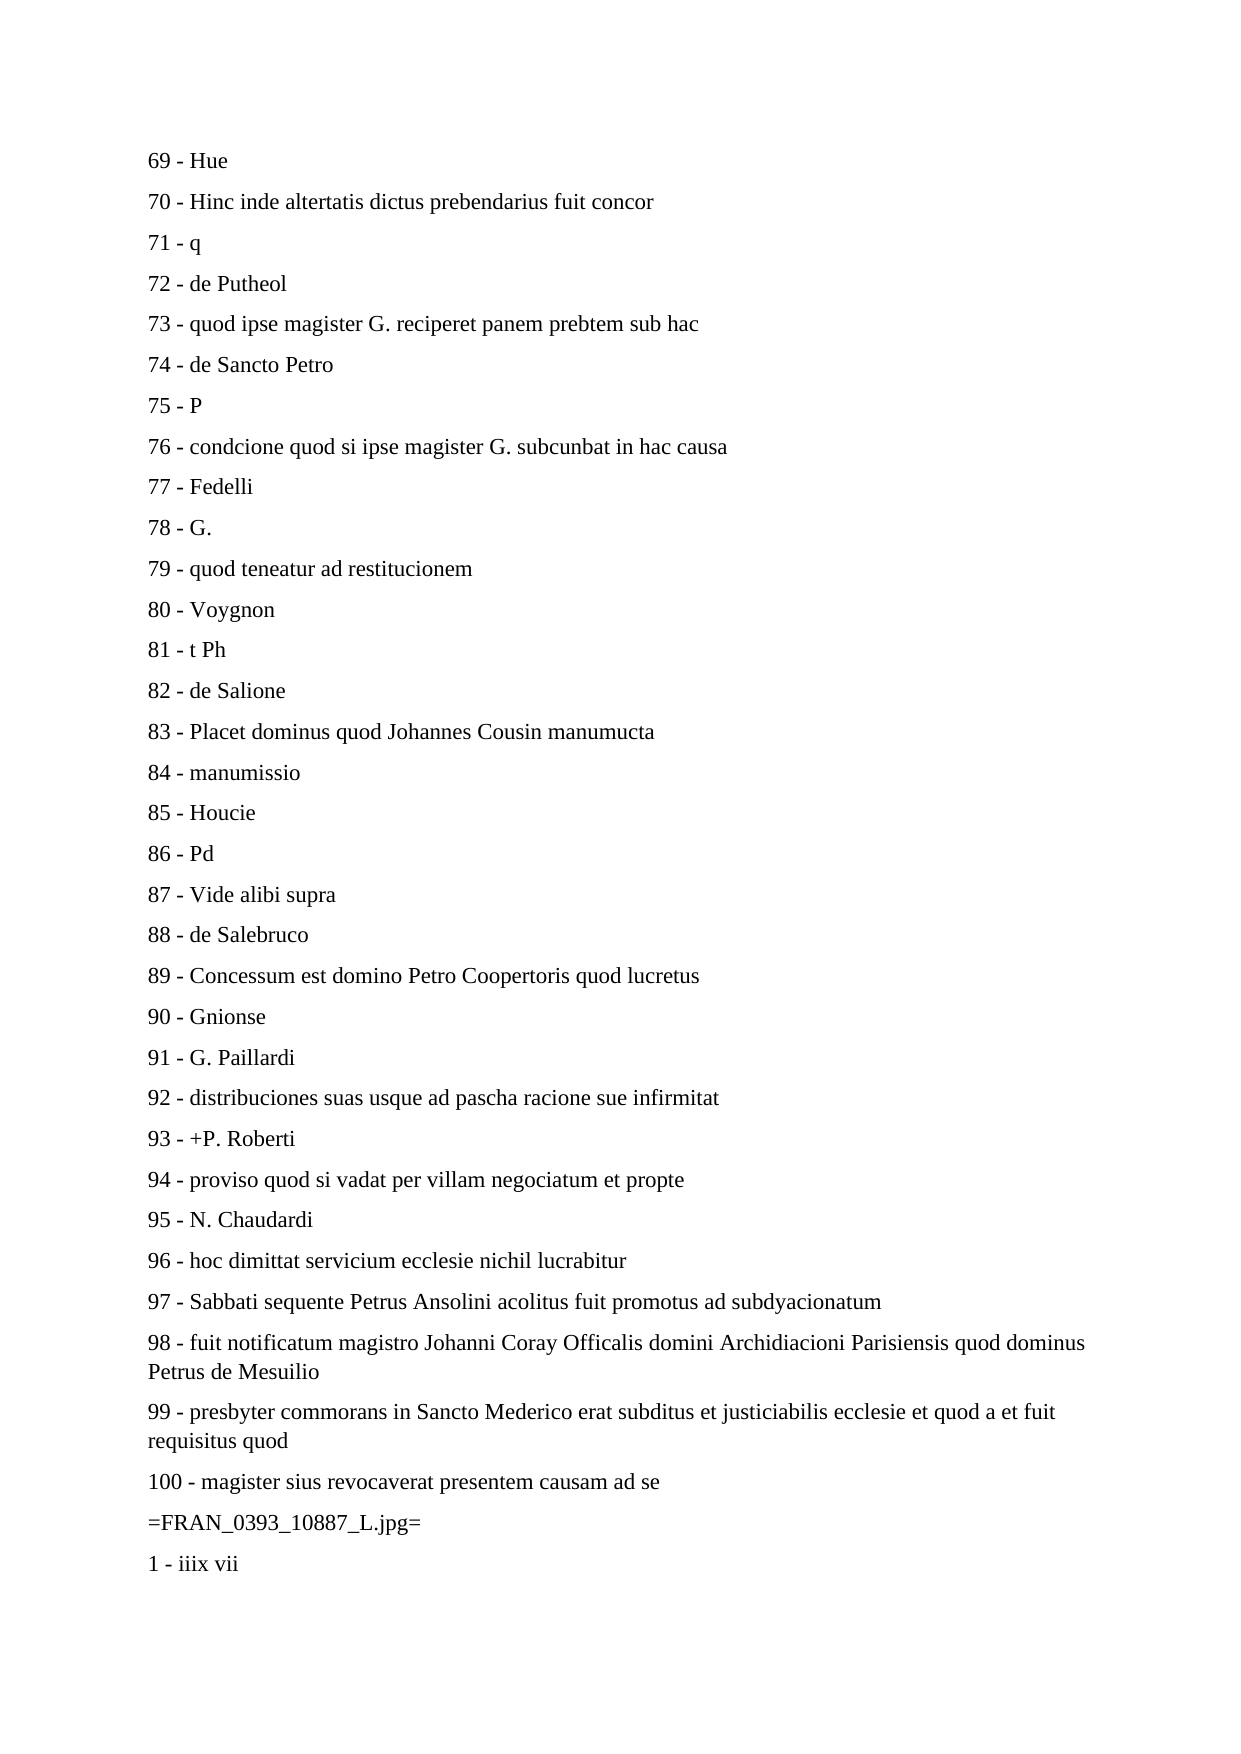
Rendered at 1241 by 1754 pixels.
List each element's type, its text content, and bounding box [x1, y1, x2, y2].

text 88 - de Salebruco [148, 921, 1093, 948]
text 97 - Sabbati sequente Petrus Ansolini acolitus fuit promotus ad subdyacionatum [148, 1288, 1093, 1314]
text =FRAN_0393_10887_L.jpg= [148, 1509, 1093, 1535]
text 94 - proviso quod si vadat per villam negociatum et propte [148, 1166, 1093, 1192]
text 70 - Hinc inde altertatis dictus prebendarius fuit concor [148, 188, 1093, 215]
text 81 - t Ph [148, 636, 1093, 663]
text 73 - quod ipse magister G. reciperet panem prebtem sub hac [148, 311, 1093, 337]
text 72 - de Putheol [148, 270, 1093, 296]
text 93 - +P. Roberti [148, 1125, 1093, 1151]
text 100 - magister sius revocaverat presentem causam ad se [148, 1468, 1093, 1494]
text 78 - G. [148, 514, 1093, 541]
text 89 - Concessum est domino Petro Coopertoris quod lucretus [148, 962, 1093, 988]
text 80 - Voygnon [148, 596, 1093, 622]
text 71 - q [148, 229, 1093, 255]
text 69 - Hue [148, 148, 1093, 174]
text 84 - manumissio [148, 758, 1093, 785]
text 74 - de Sancto Petro [148, 351, 1093, 378]
text 99 - presbyter commorans in Sancto Mederico erat subditus et justiciabilis ecclesie et quod a et fuit requisitus quod [148, 1398, 1093, 1454]
text 1 - iiix vii [148, 1549, 1093, 1576]
text 91 - G. Paillardi [148, 1044, 1093, 1070]
text 95 - N. Chaudardi [148, 1207, 1093, 1233]
text 82 - de Salione [148, 677, 1093, 703]
text 79 - quod teneatur ad restitucionem [148, 555, 1093, 581]
text 98 - fuit notificatum magistro Johanni Coray Officalis domini Archidiacioni Parisiensis quod dominus Petrus de Mesuilio [148, 1329, 1093, 1384]
text 85 - Houcie [148, 799, 1093, 826]
text 83 - Placet dominus quod Johannes Cousin manumucta [148, 718, 1093, 744]
text 96 - hoc dimittat servicium ecclesie nichil lucrabitur [148, 1247, 1093, 1274]
text 76 - condcione quod si ipse magister G. subcunbat in hac causa [148, 433, 1093, 459]
text 87 - Vide alibi supra [148, 881, 1093, 907]
text 86 - Pd [148, 840, 1093, 866]
text 90 - Gnionse [148, 1003, 1093, 1029]
text 77 - Fedelli [148, 473, 1093, 500]
text 75 - P [148, 392, 1093, 418]
text 92 - distribuciones suas usque ad pascha racione sue infirmitat [148, 1084, 1093, 1111]
